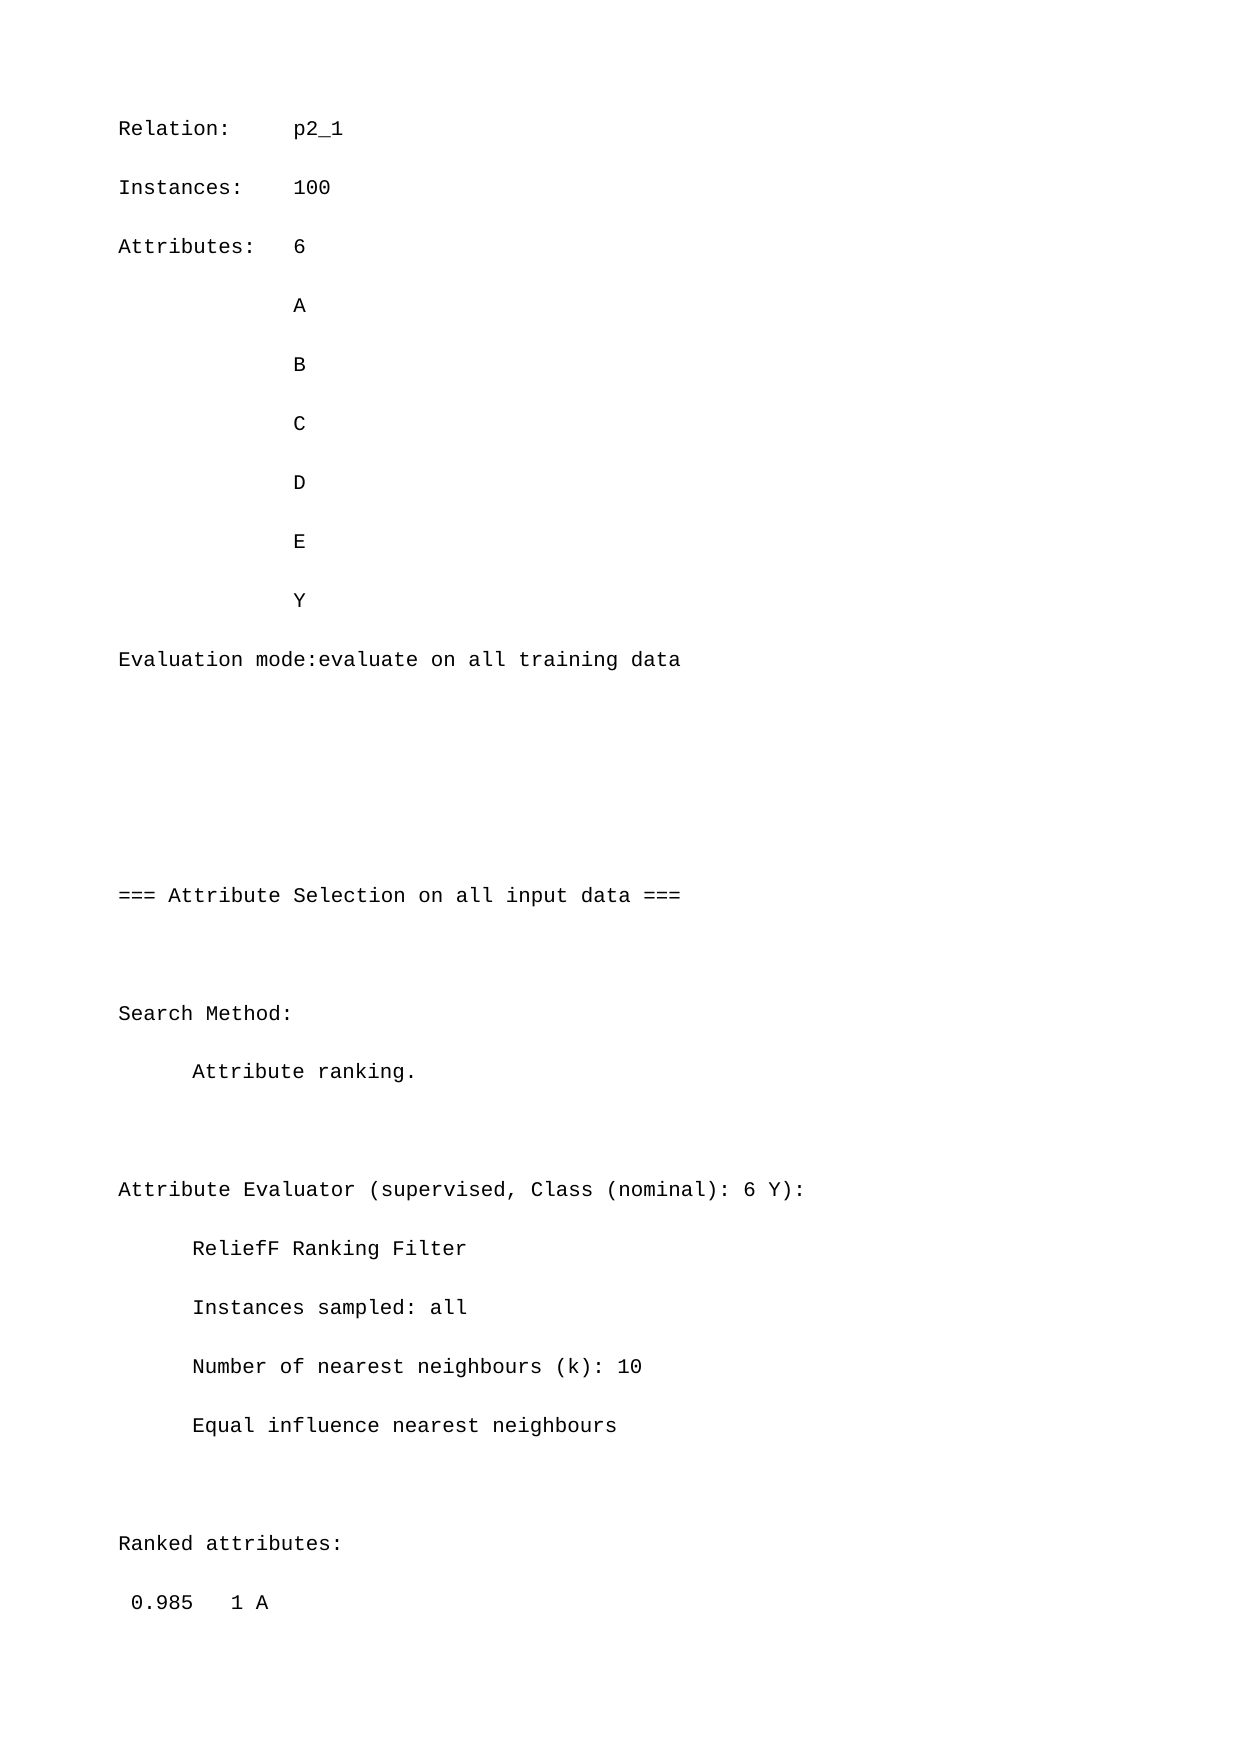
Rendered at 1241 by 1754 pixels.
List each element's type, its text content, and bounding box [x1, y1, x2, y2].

text Equal influence nearest neighbours [118, 1415, 1122, 1439]
text Instances: 100 [118, 177, 1122, 201]
text C [118, 413, 1122, 437]
text Y [118, 590, 1122, 613]
text E [118, 531, 1122, 554]
text Number of nearest neighbours (k): 10 [118, 1356, 1122, 1380]
text Search Method: [118, 1002, 1122, 1026]
text Instances sampled: all [118, 1297, 1122, 1321]
text === Attribute Selection on all input data === [118, 884, 1122, 908]
text Attributes: 6 [118, 236, 1122, 260]
text Attribute ranking. [118, 1061, 1122, 1085]
text Relation: p2_1 [118, 118, 1122, 142]
text A [118, 295, 1122, 319]
text 0.985 1 A [118, 1592, 1122, 1616]
text B [118, 354, 1122, 378]
text Evaluation mode:evaluate on all training data [118, 649, 1122, 672]
text Ranked attributes: [118, 1533, 1122, 1557]
text D [118, 472, 1122, 496]
text ReliefF Ranking Filter [118, 1238, 1122, 1262]
text Attribute Evaluator (supervised, Class (nominal): 6 Y): [118, 1179, 1122, 1203]
